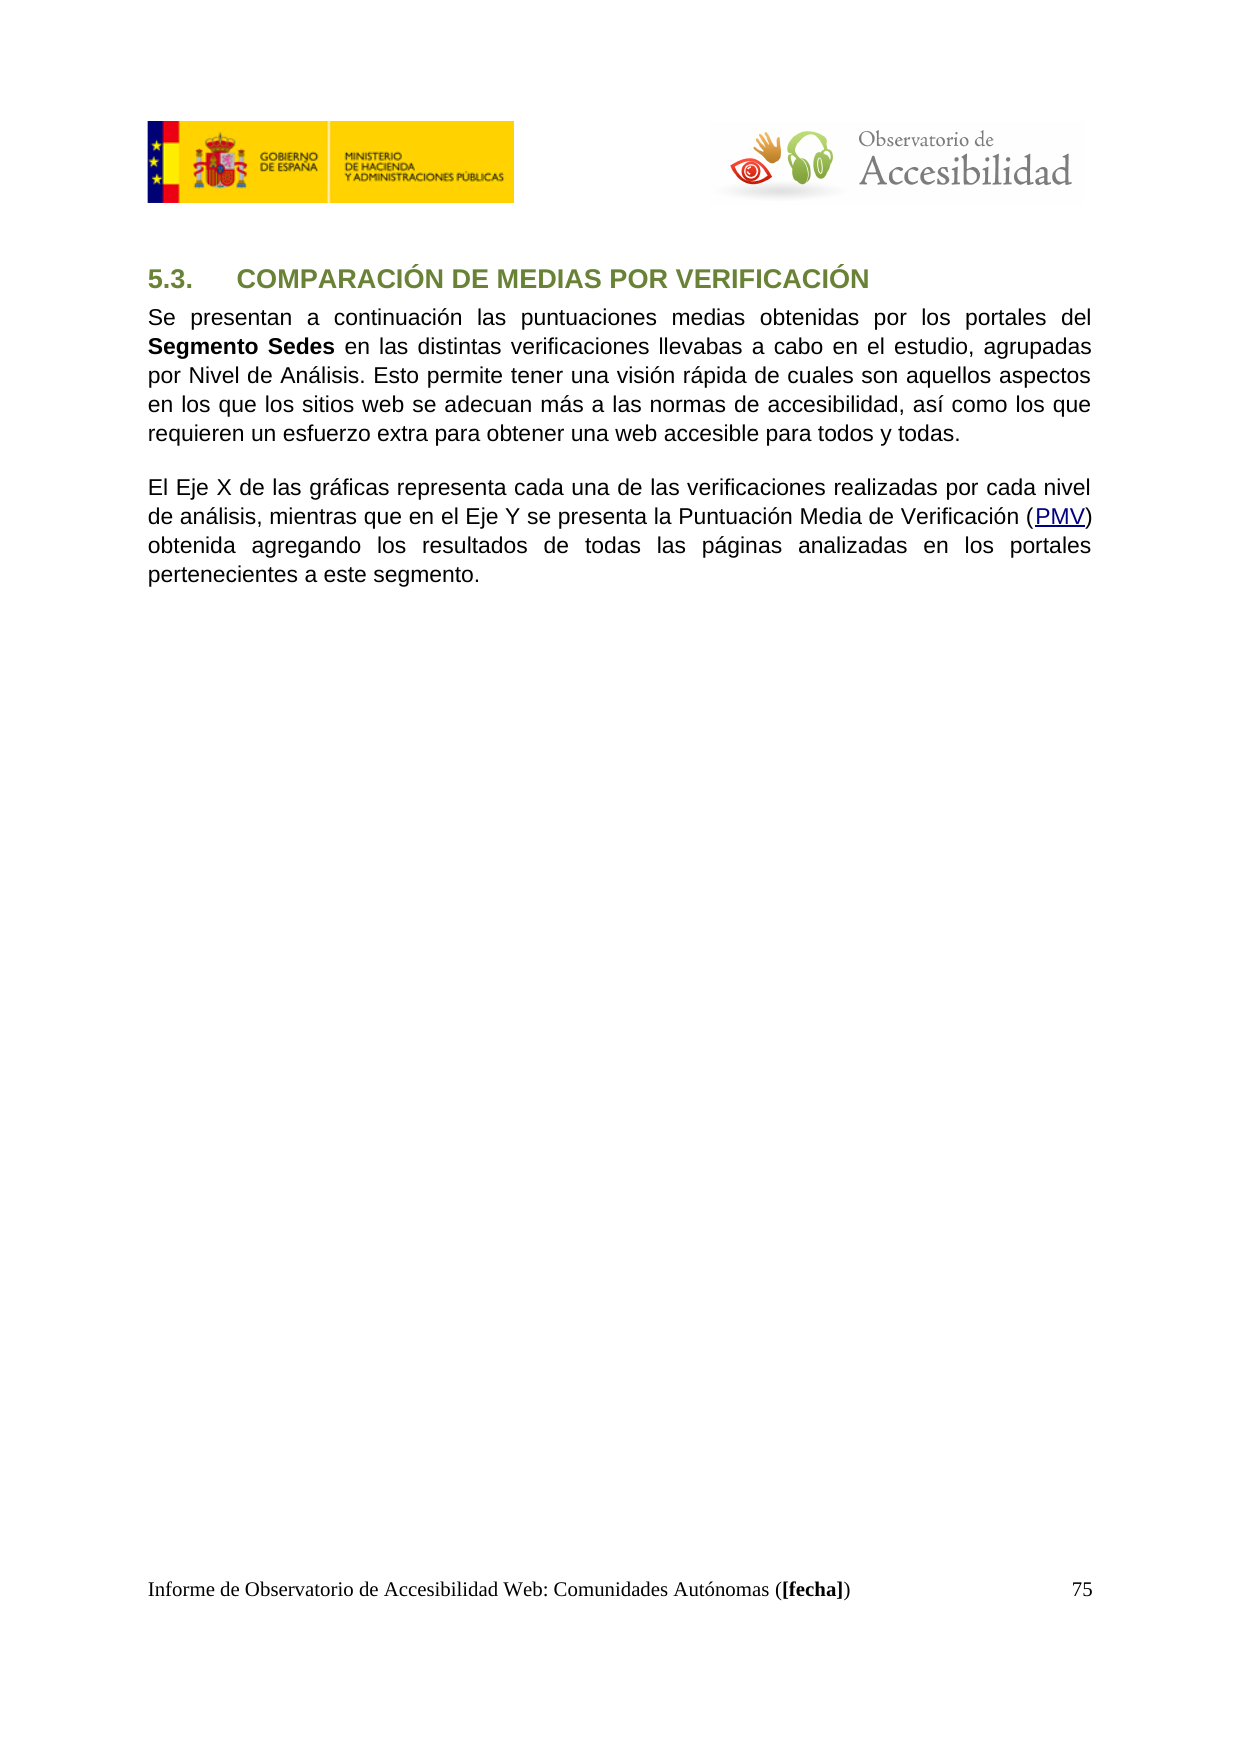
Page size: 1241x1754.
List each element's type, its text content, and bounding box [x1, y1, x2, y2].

text Se presentan a continuación las puntuaciones medias obtenidas por los portales del Segmento Sedes en las distintas verificaciones llevabas a cabo en el estudio, agrupadas por Nivel de Análisis. Esto permite tener una visión rápida de cuales son aquellos aspectos en los que los sitios web se adecuan más a las normas de accesibilidad, así como los que requieren un esfuerzo extra para obtener una web accesible para todos y todas. [148, 304, 1092, 446]
picture [147, 121, 514, 203]
list Comparación de medias por verificación [148, 263, 1092, 294]
text El Eje X de las gráficas representa cada una de las verificaciones realizadas por cada nivel de análisis, mientras que en el Eje Y se presenta la Puntuación Media de Verificación (PMV) obtenida agregando los resultados de todas las páginas analizadas en los portales pertenecientes a este segmento. [148, 474, 1092, 587]
picture [710, 122, 1086, 205]
